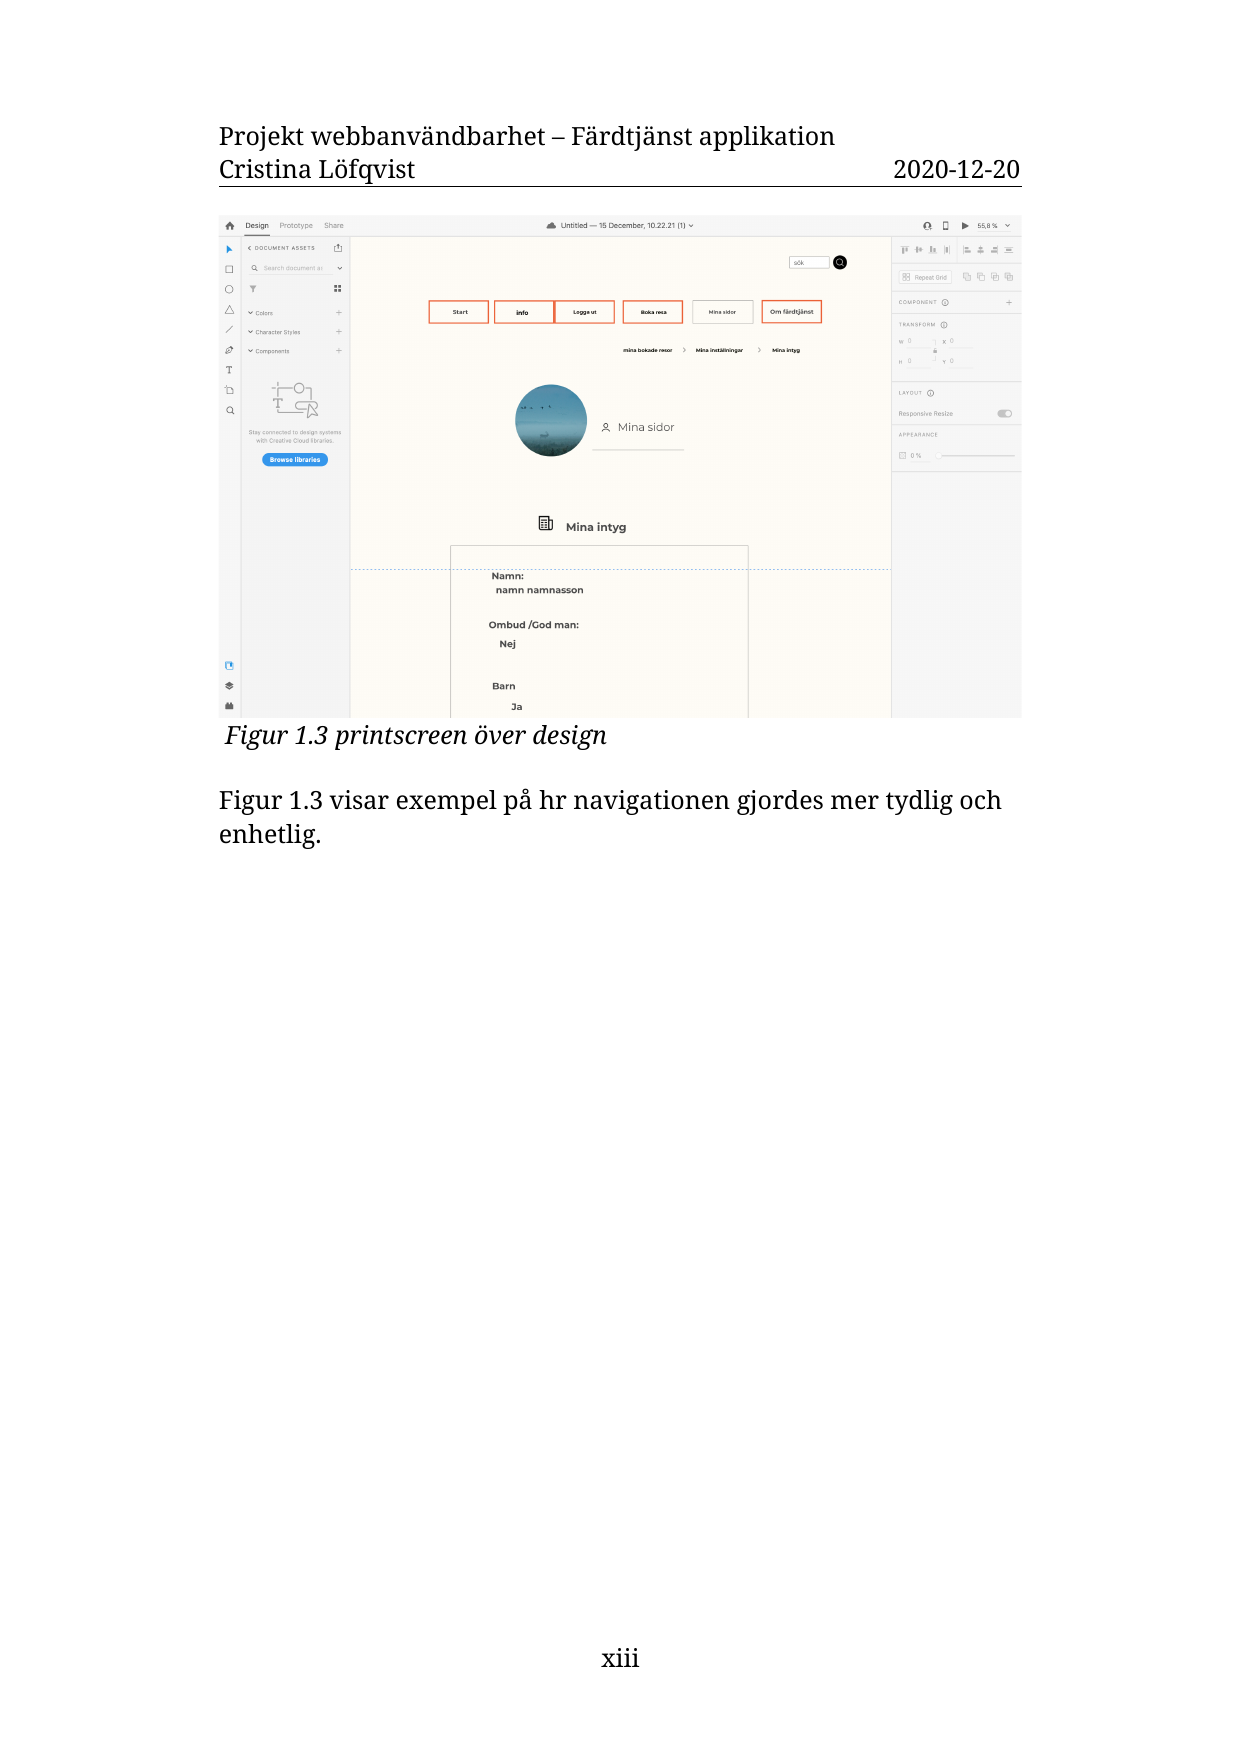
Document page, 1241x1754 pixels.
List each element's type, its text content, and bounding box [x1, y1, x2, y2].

text Figur 1.3 printscreen över design [218, 718, 1022, 752]
text Figur 1.3 visar exempel på hr navigationen gjordes mer tydlig och enhetlig. [218, 782, 1022, 851]
picture [218, 215, 1022, 718]
